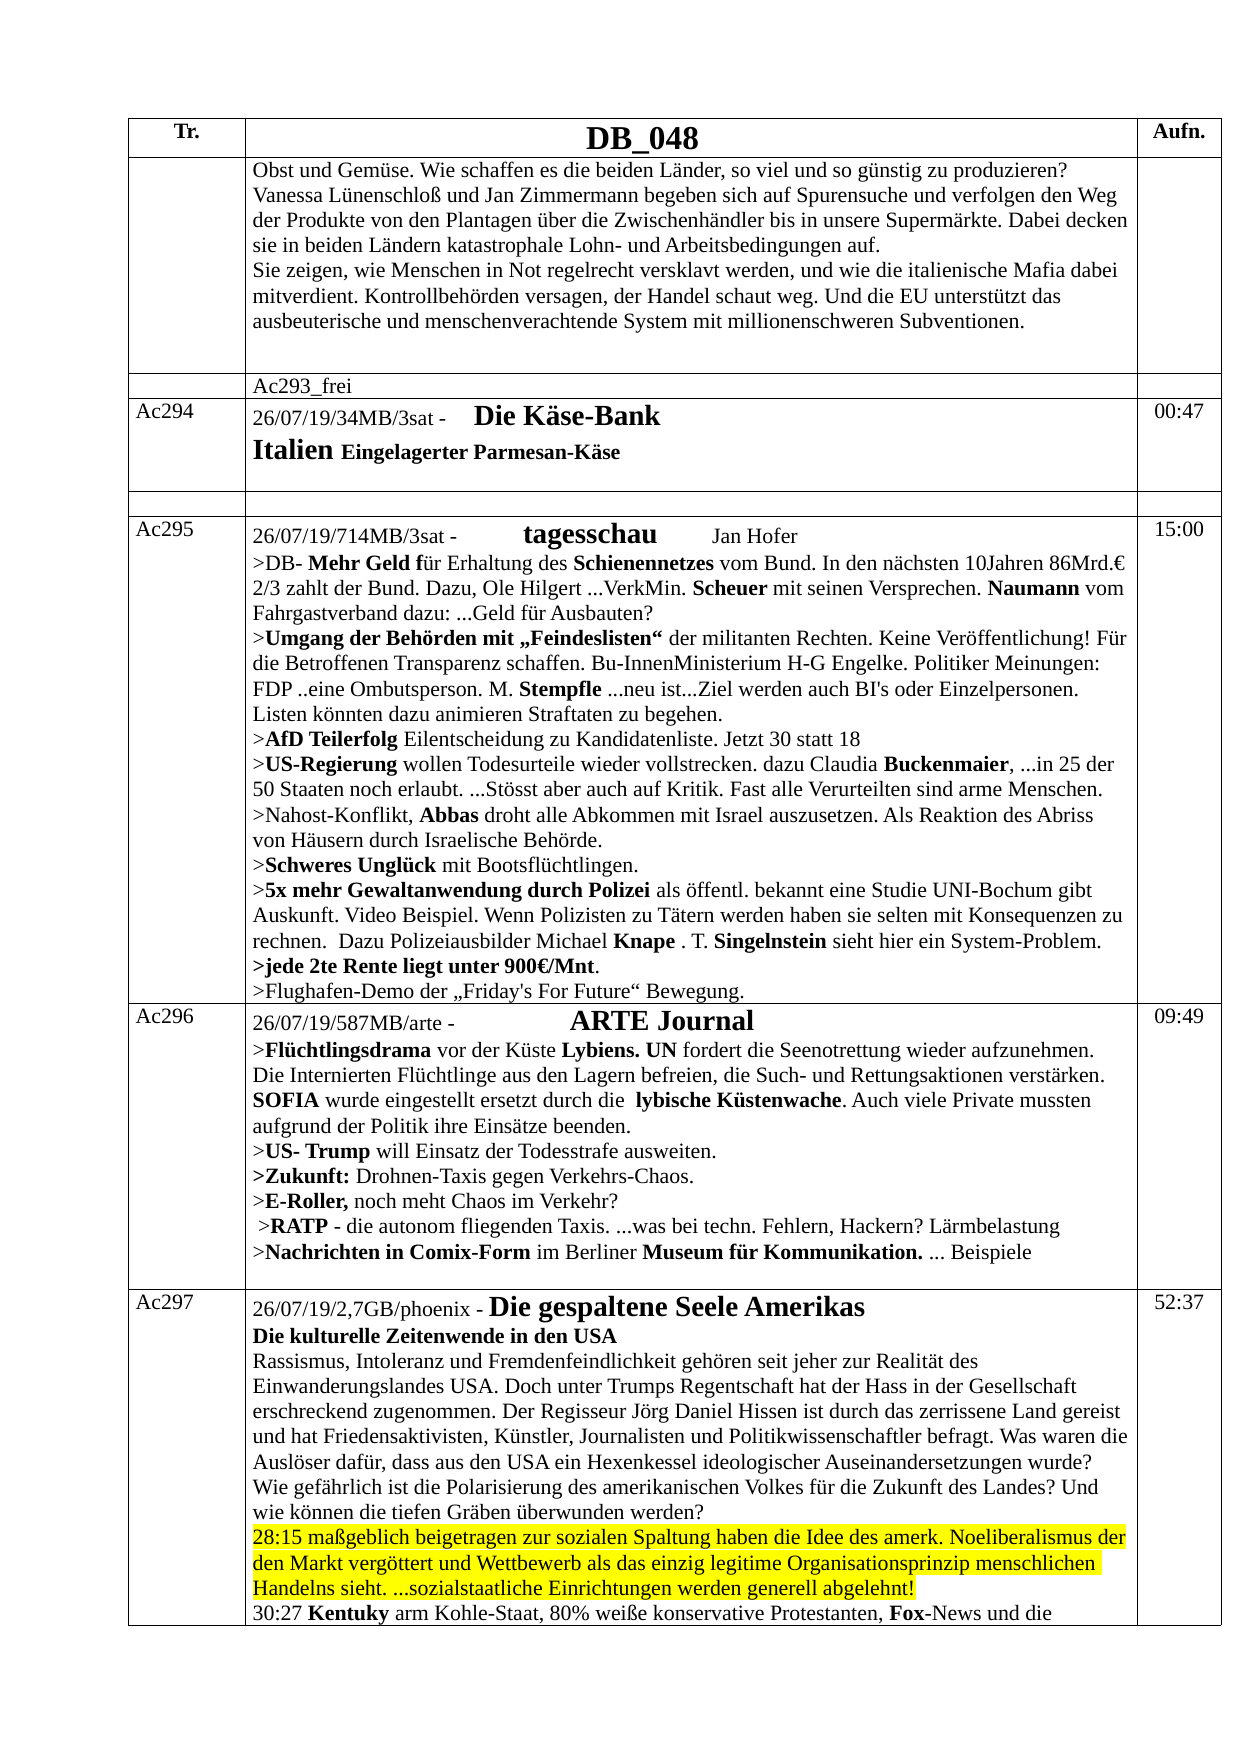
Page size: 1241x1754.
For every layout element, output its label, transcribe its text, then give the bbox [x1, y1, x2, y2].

table_cell 52:37 [1138, 1290, 1221, 1625]
table_cell 26/07/19/2,7GB/phoenix - Die gespaltene Seele Amerikas Die kulturelle Zeitenwende in den USA Rassismus, Intoleranz und Fremdenfeindlichkeit gehören seit jeher zur Realität des Einwanderungslandes USA. Doch unter Trumps Regentschaft hat der Hass in der Gesellschaft erschreckend zugenommen. Der Regisseur Jörg Daniel Hissen ist durch das zerrissene Land gereist und hat Friedensaktivisten, Künstler, Journalisten und Politikwissenschaftler befragt. Was waren die Auslöser dafür, dass aus den USA ein Hexenkessel ideologischer Auseinandersetzungen wurde? Wie gefährlich ist die Polarisierung des amerikanischen Volkes für die Zukunft des Landes? Und wie können die tiefen Gräben überwunden werden? 28:15 maßgeblich beigetragen zur sozialen Spaltung haben die Idee des amerk. Noeliberalismus der den Markt vergöttert und Wettbewerb als das einzig legitime Organisationsprinzip menschlichen Handelns sieht. ...sozialstaatliche Einrichtungen werden generell abgelehnt! 30:27 Kentuky arm Kohle-Staat, 80% weiße konservative Protestanten, Fox-News und die [246, 1290, 1137, 1625]
table_cell 09:49 [1138, 1004, 1221, 1289]
table_cell Ac295 [129, 517, 245, 1003]
table_cell [129, 492, 245, 516]
table_cell [1138, 374, 1221, 398]
table_cell [1138, 492, 1221, 516]
table_cell Ac297 [129, 1290, 245, 1625]
table_cell 26/07/19/714MB/3sat - tagesschau Jan Hofer >DB- Mehr Geld für Erhaltung des Schienennetzes vom Bund. In den nächsten 10Jahren 86Mrd.€ 2/3 zahlt der Bund. Dazu, Ole Hilgert ...VerkMin. Scheuer mit seinen Versprechen. Naumann vom Fahrgastverband dazu: ...Geld für Ausbauten? >Umgang der Behörden mit „Feindeslisten“ der militanten Rechten. Keine Veröffentlichung! Für die Betroffenen Transparenz schaffen. Bu-InnenMinisterium H-G Engelke. Politiker Meinungen: FDP ..eine Ombutsperson. M. Stempfle ...neu ist...Ziel werden auch BI's oder Einzelpersonen. Listen könnten dazu animieren Straftaten zu begehen. >AfD Teilerfolg Eilentscheidung zu Kandidatenliste. Jetzt 30 statt 18 >US-Regierung wollen Todesurteile wieder vollstrecken. dazu Claudia Buckenmaier, ...in 25 der 50 Staaten noch erlaubt. ...Stösst aber auch auf Kritik. Fast alle Verurteilten sind arme Menschen. >Nahost-Konflikt, Abbas droht alle Abkommen mit Israel auszusetzen. Als Reaktion des Abriss von Häusern durch Israelische Behörde. >Schweres Unglück mit Bootsflüchtlingen. >5x mehr Gewaltanwendung durch Polizei als öffentl. bekannt eine Studie UNI-Bochum gibt Auskunft. Video Beispiel. Wenn Polizisten zu Tätern werden haben sie selten mit Konsequenzen zu rechnen. Dazu Polizeiausbilder Michael Knape . T. Singelnstein sieht hier ein System-Problem. >jede 2te Rente liegt unter 900€/Mnt. >Flughafen-Demo der „Friday's For Future“ Bewegung. [246, 517, 1137, 1003]
table_cell 15:00 [1138, 517, 1221, 1003]
table_header Aufn. [1138, 119, 1221, 157]
table_cell [1138, 158, 1221, 373]
table_header ­Tr. [129, 119, 245, 157]
table_cell [129, 374, 245, 398]
table_cell Obst und Gemüse. Wie schaffen es die beiden Länder, so viel und so günstig zu produzieren? Vanessa Lünenschloß und Jan Zimmermann begeben sich auf Spurensuche und verfolgen den Weg der Produkte von den Plantagen über die Zwischenhändler bis in unsere Supermärkte. Dabei decken sie in beiden Ländern katastrophale Lohn- und Arbeitsbedingungen auf. Sie zeigen, wie Menschen in Not regelrecht versklavt werden, und wie die italienische Mafia dabei mitverdient. Kontrollbehörden versagen, der Handel schaut weg. Und die EU unterstützt das ausbeuterische und menschenverachtende System mit millionenschweren Subventionen. [246, 158, 1137, 373]
table_cell Ac293_frei [246, 374, 1137, 398]
table_cell Ac296 [129, 1004, 245, 1289]
table_cell 26/07/19/587MB/arte - ARTE Journal >Flüchtlingsdrama vor der Küste Lybiens. UN fordert die Seenotrettung wieder aufzunehmen. Die Internierten Flüchtlinge aus den Lagern befreien, die Such- und Rettungsaktionen verstärken. SOFIA wurde eingestellt ersetzt durch die lybische Küstenwache. Auch viele Private mussten aufgrund der Politik ihre Einsätze beenden. >US- Trump will Einsatz der Todesstrafe ausweiten. >Zukunft: Drohnen-Taxis gegen Verkehrs-Chaos. >E-Roller, noch meht Chaos im Verkehr? >RATP - die autonom fliegenden Taxis. ...was bei techn. Fehlern, Hackern? Lärmbelastung >Nachrichten in Comix-Form im Berliner Museum für Kommunikation. ... Beispiele [246, 1004, 1137, 1289]
table_cell Ac294 [129, 399, 245, 491]
table_header DB_048 [246, 119, 1137, 157]
table_cell 00:47 [1138, 399, 1221, 491]
table_cell [246, 492, 1137, 516]
table_cell 26/07/19/34MB/3sat - Die Käse-Bank Italien Eingelagerter Parmesan-Käse [246, 399, 1137, 491]
table_cell [129, 158, 245, 373]
